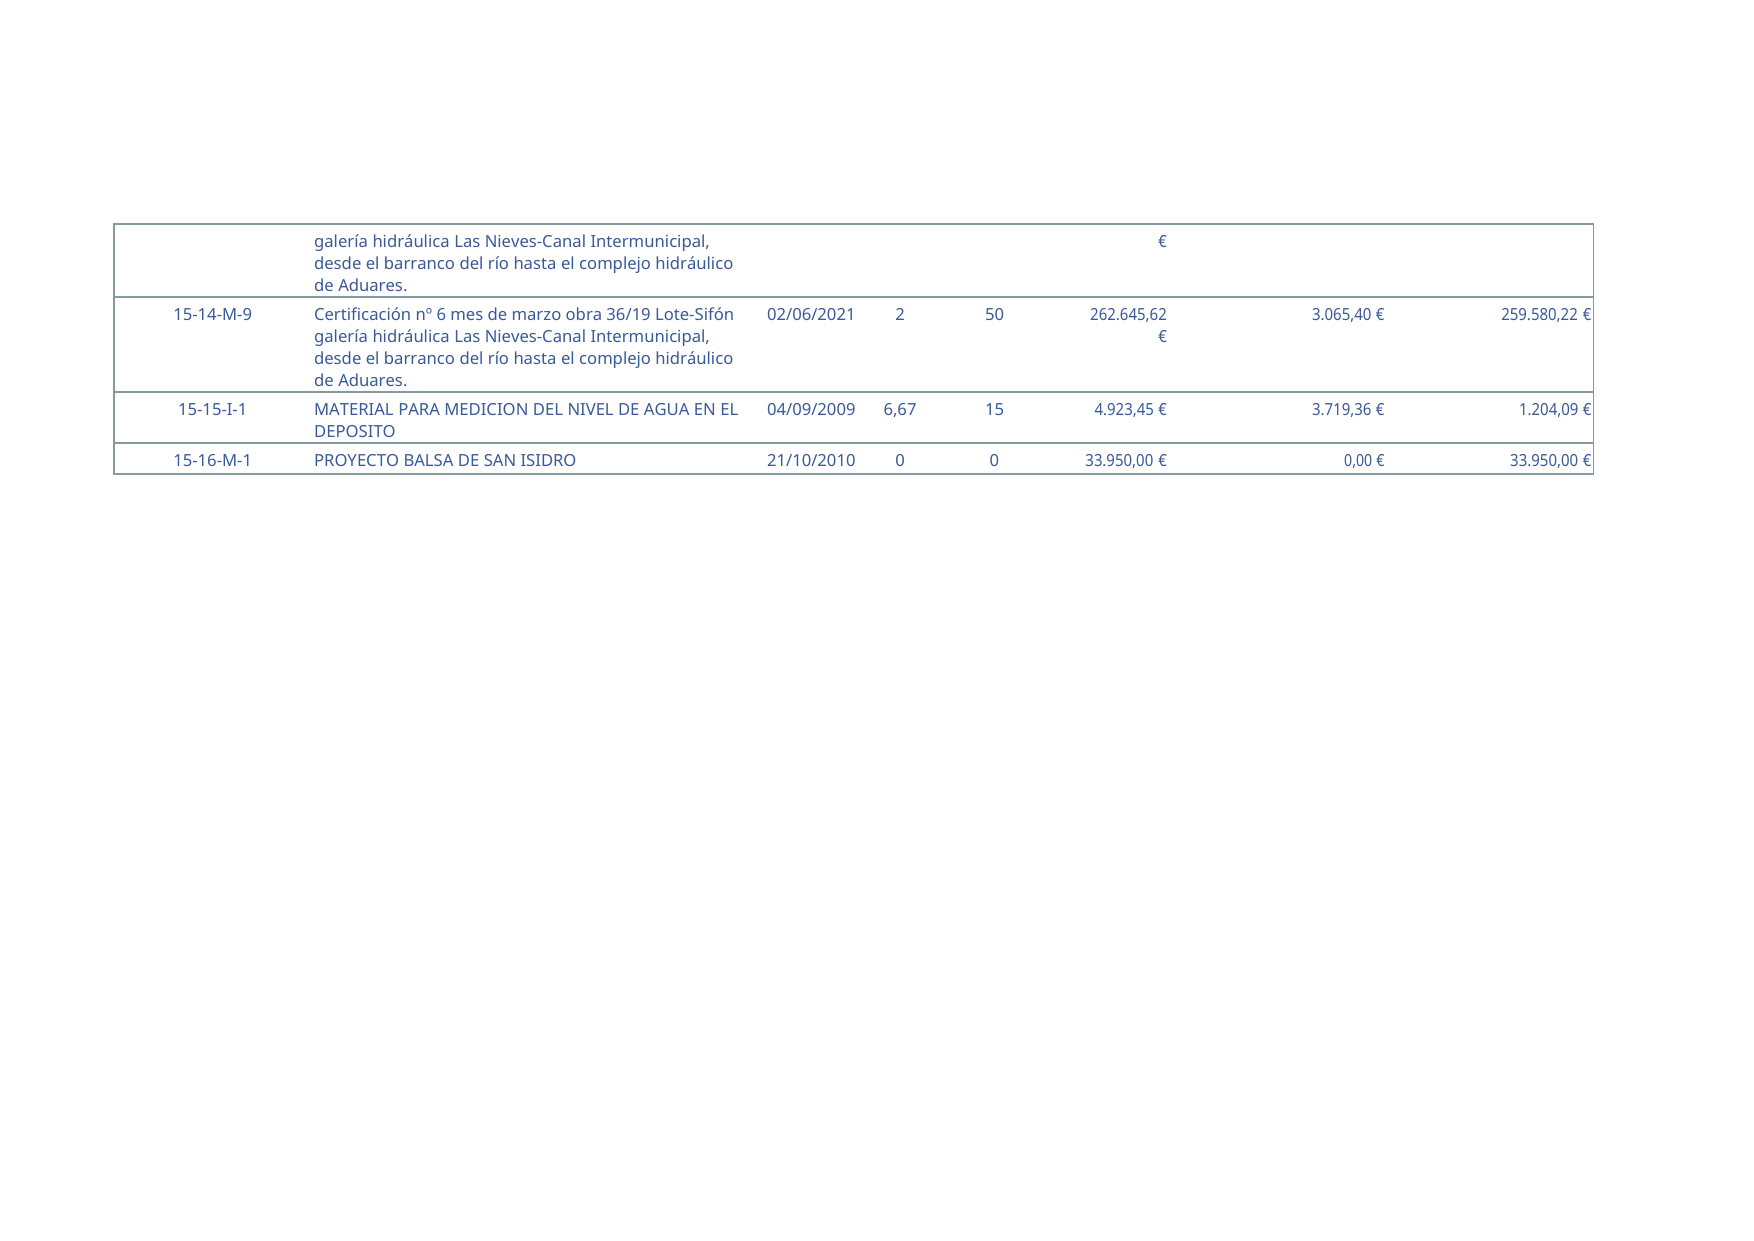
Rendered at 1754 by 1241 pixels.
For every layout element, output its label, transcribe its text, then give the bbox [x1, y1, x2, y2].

table_cell 2 [873, 298, 941, 391]
table_cell 15-16-M-1 [115, 444, 299, 473]
table_cell 259.580,22 € [1408, 298, 1593, 391]
table_cell 262.645,62 € [1078, 298, 1223, 391]
table_cell 04/09/2009 [747, 393, 873, 442]
table_cell € [1078, 225, 1223, 296]
table_cell 15 [941, 393, 1078, 442]
table_cell [873, 225, 941, 296]
table_cell 0,00 € [1224, 444, 1408, 473]
table_cell 33.950,00 € [1078, 444, 1223, 473]
table_cell 33.950,00 € [1408, 444, 1593, 473]
table_cell [747, 225, 873, 296]
table_cell galería hidráulica Las Nieves-Canal Intermunicipal, desde el barranco del río hasta el complejo hidráulico de Aduares. [299, 225, 747, 296]
table_cell Certificación nº 6 mes de marzo obra 36/19 Lote-Sifón galería hidráulica Las Nieves-Canal Intermunicipal, desde el barranco del río hasta el complejo hidráulico de Aduares. [299, 298, 747, 391]
table_cell 3.065,40 € [1224, 298, 1408, 391]
table_cell 0 [873, 444, 941, 473]
table_cell 3.719,36 € [1224, 393, 1408, 442]
table_cell 0 [941, 444, 1078, 473]
table_cell [941, 225, 1078, 296]
table_cell 6,67 [873, 393, 941, 442]
table_cell 15-14-M-9 [115, 298, 299, 391]
table_cell 21/10/2010 [747, 444, 873, 473]
table_cell [1224, 225, 1408, 296]
table_cell 1.204,09 € [1408, 393, 1593, 442]
table_cell [1408, 225, 1593, 296]
table_cell MATERIAL PARA MEDICION DEL NIVEL DE AGUA EN EL DEPOSITO [299, 393, 747, 442]
table_cell 50 [941, 298, 1078, 391]
table_cell [115, 225, 299, 296]
table_cell 02/06/2021 [747, 298, 873, 391]
table_cell PROYECTO BALSA DE SAN ISIDRO [299, 444, 747, 473]
table_cell 4.923,45 € [1078, 393, 1223, 442]
table_cell 15-15-I-1 [115, 393, 299, 442]
